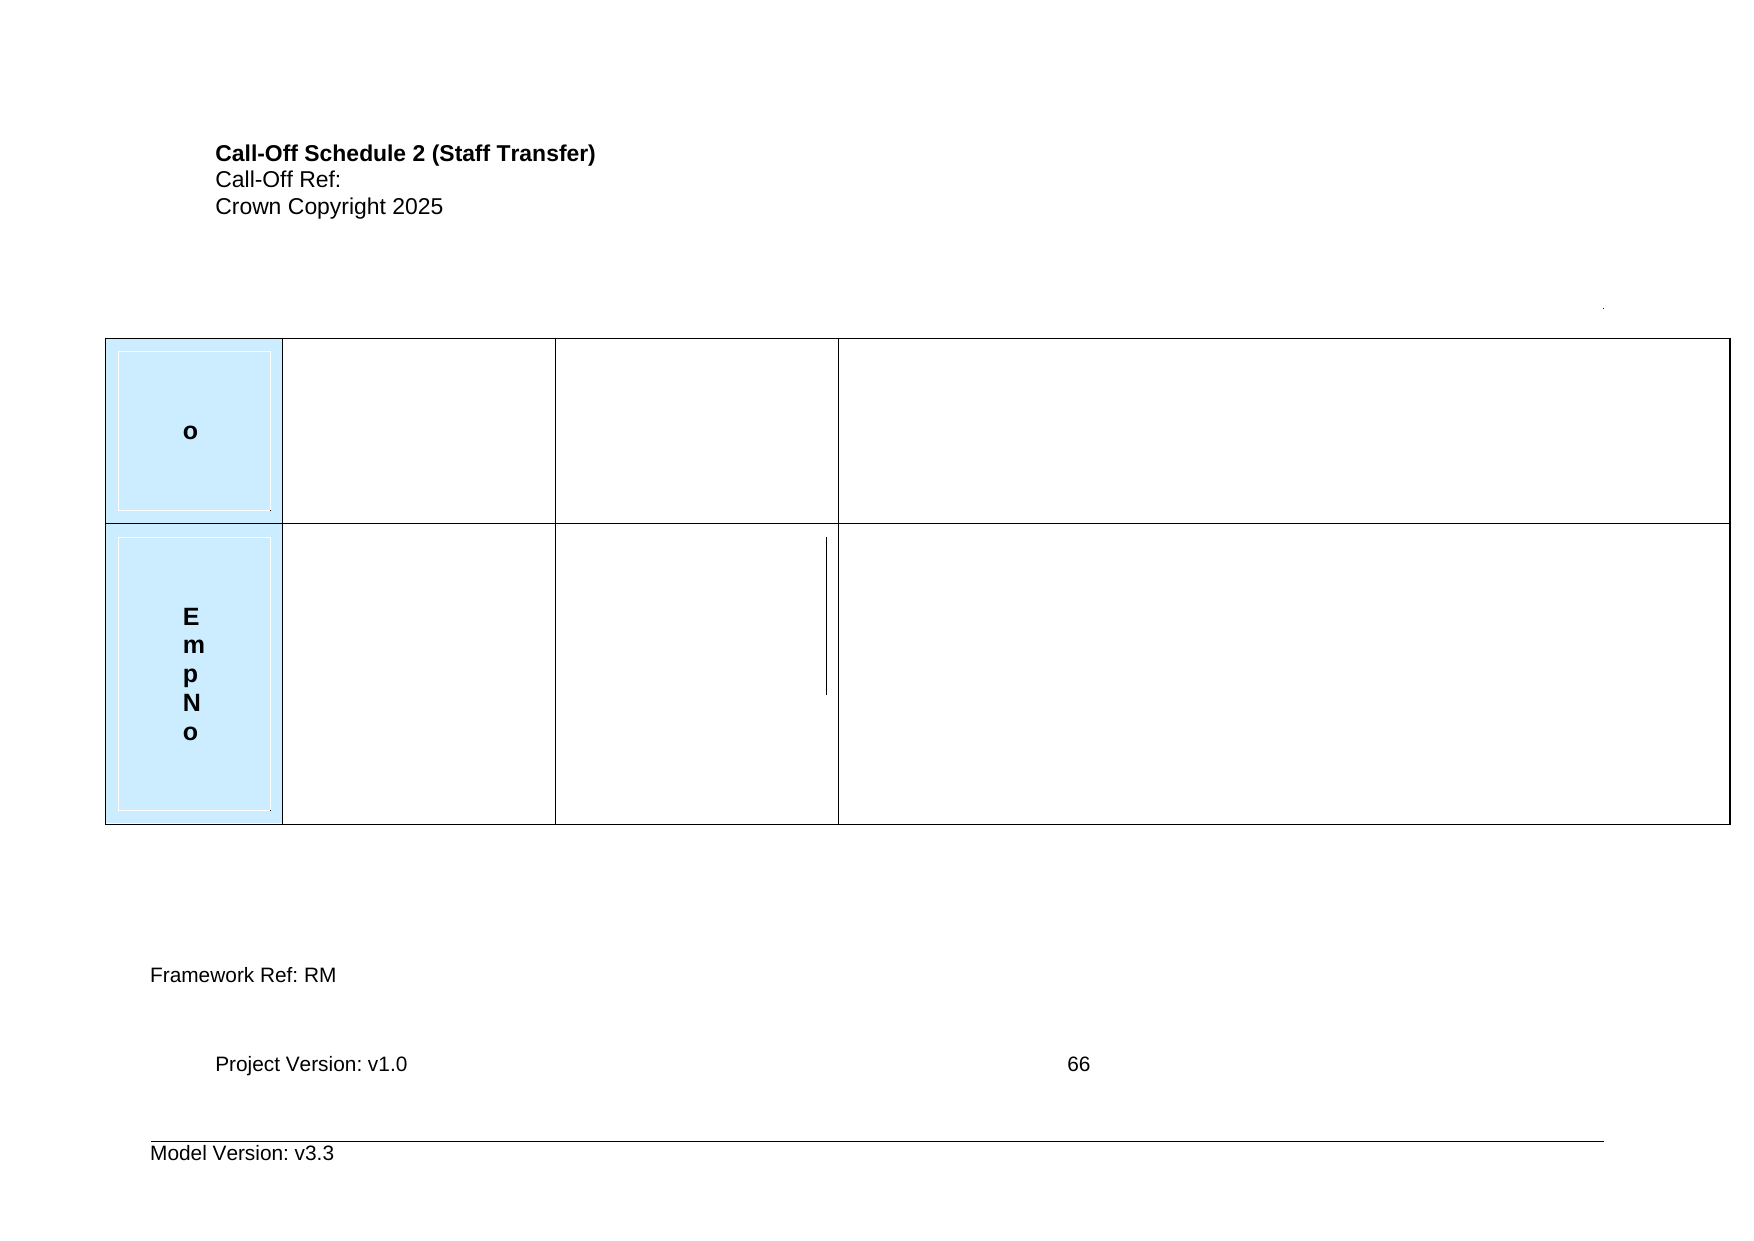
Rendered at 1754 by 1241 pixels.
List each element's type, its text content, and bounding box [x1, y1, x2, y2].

table_cell [839, 339, 1729, 523]
table_cell [556, 339, 838, 523]
table_cell [283, 524, 555, 823]
table_cell [556, 524, 838, 823]
table_cell [839, 524, 1729, 823]
table_cell Emp No [106, 524, 282, 823]
table_cell [283, 339, 555, 523]
table_cell o [106, 339, 282, 523]
